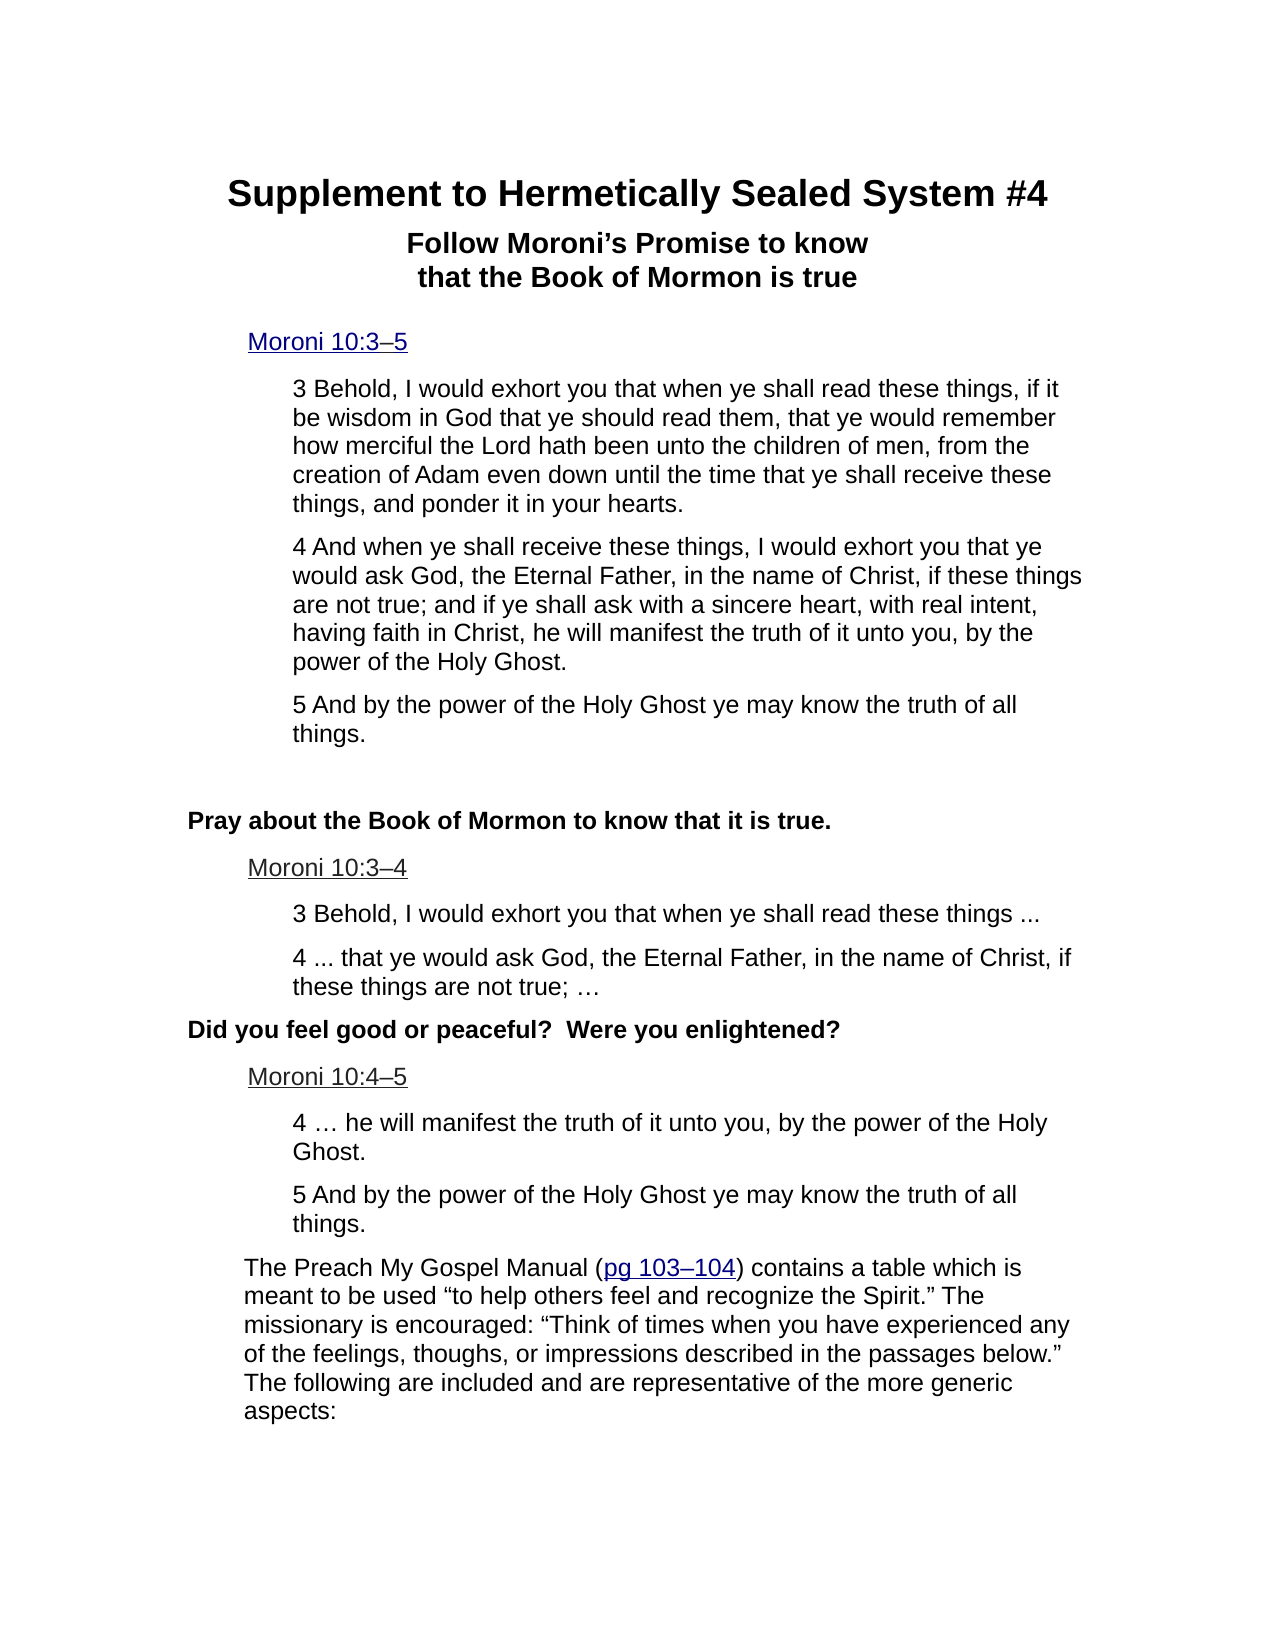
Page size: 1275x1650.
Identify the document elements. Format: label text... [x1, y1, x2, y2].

text Did you feel good or peaceful? Were you enlightened? [187, 1015, 1087, 1044]
text that the Book of Mormon is true [187, 260, 1087, 293]
subtitle Follow Moroni’s Promise to know [187, 226, 1087, 260]
text Moroni 10:3–4 [247, 853, 1087, 881]
text 3 Behold, I would exhort you that when ye shall read these things, if it be wisdom in God that ye should read them, that ye would remember how merciful the Lord hath been unto the children of men, from the creation of Adam even down until the time that ye shall receive these things, and ponder it in your hearts. [292, 374, 1087, 518]
text Moroni 10:4–5 [247, 1062, 1087, 1090]
text Moroni 10:3–5 [247, 327, 1087, 356]
text 5 And by the power of the Holy Ghost ye may know the truth of all things. [292, 1181, 1087, 1238]
text The Preach My Gospel Manual (pg 103–104) contains a table which is meant to be used “to help others feel and recognize the Spirit.” The missionary is encouraged: “Think of times when you have experienced any of the feelings, thoughs, or impressions described in the passages below.” The following are included and are representative of the more generic aspects: [244, 1253, 1087, 1425]
text 4 ... that ye would ask God, the Eternal Father, in the name of Christ, if these things are not true; … [292, 943, 1087, 1000]
text 4 … he will manifest the truth of it unto you, by the power of the Holy Ghost. [292, 1108, 1087, 1166]
text 5 And by the power of the Holy Ghost ye may know the truth of all things. [292, 691, 1087, 748]
text 4 And when ye shall receive these things, I would exhort you that ye would ask God, the Eternal Father, in the name of Christ, if these things are not true; and if ye shall ask with a sincere heart, with real intent, having faith in Christ, he will manifest the truth of it unto you, by the power of the Holy Ghost. [292, 532, 1087, 676]
text 3 Behold, I would exhort you that when ye shall read these things ... [292, 899, 1087, 928]
text Pray about the Book of Mormon to know that it is true. [187, 806, 1087, 835]
subtitle Supplement to Hermetically Sealed System #4 [187, 171, 1087, 214]
